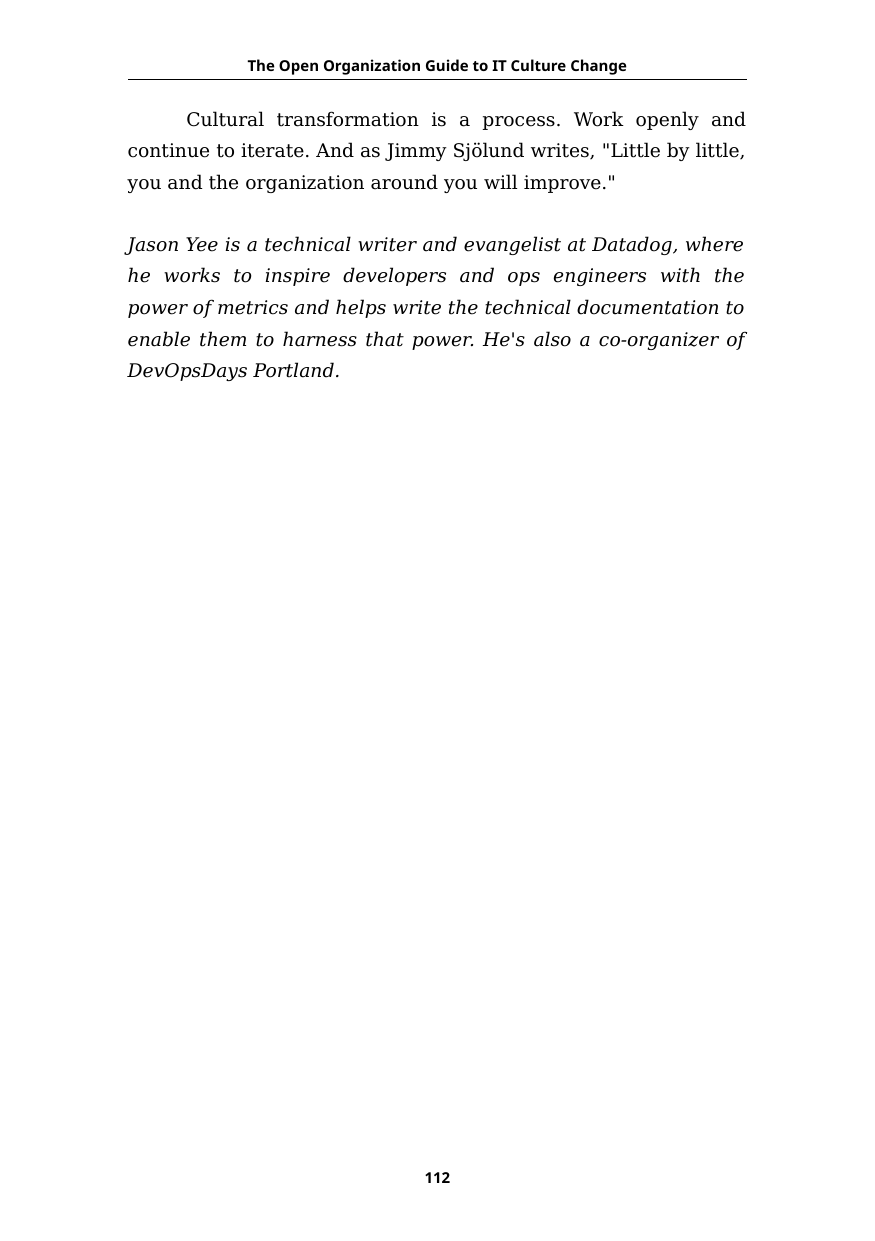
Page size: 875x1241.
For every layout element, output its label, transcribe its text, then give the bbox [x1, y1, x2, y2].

text Cultural transformation is a process. Work openly and continue to iterate. And as Jimmy Sjölund writes, "Little by little, you and the organization around you will improve." [127, 109, 747, 194]
text Jason Yee is a technical writer and evangelist at Datadog, where he works to inspire developers and ops engineers with the power of metrics and helps write the technical documentation to enable them to harness that power. He's also a co-organizer of DevOpsDays Portland. [127, 234, 747, 382]
